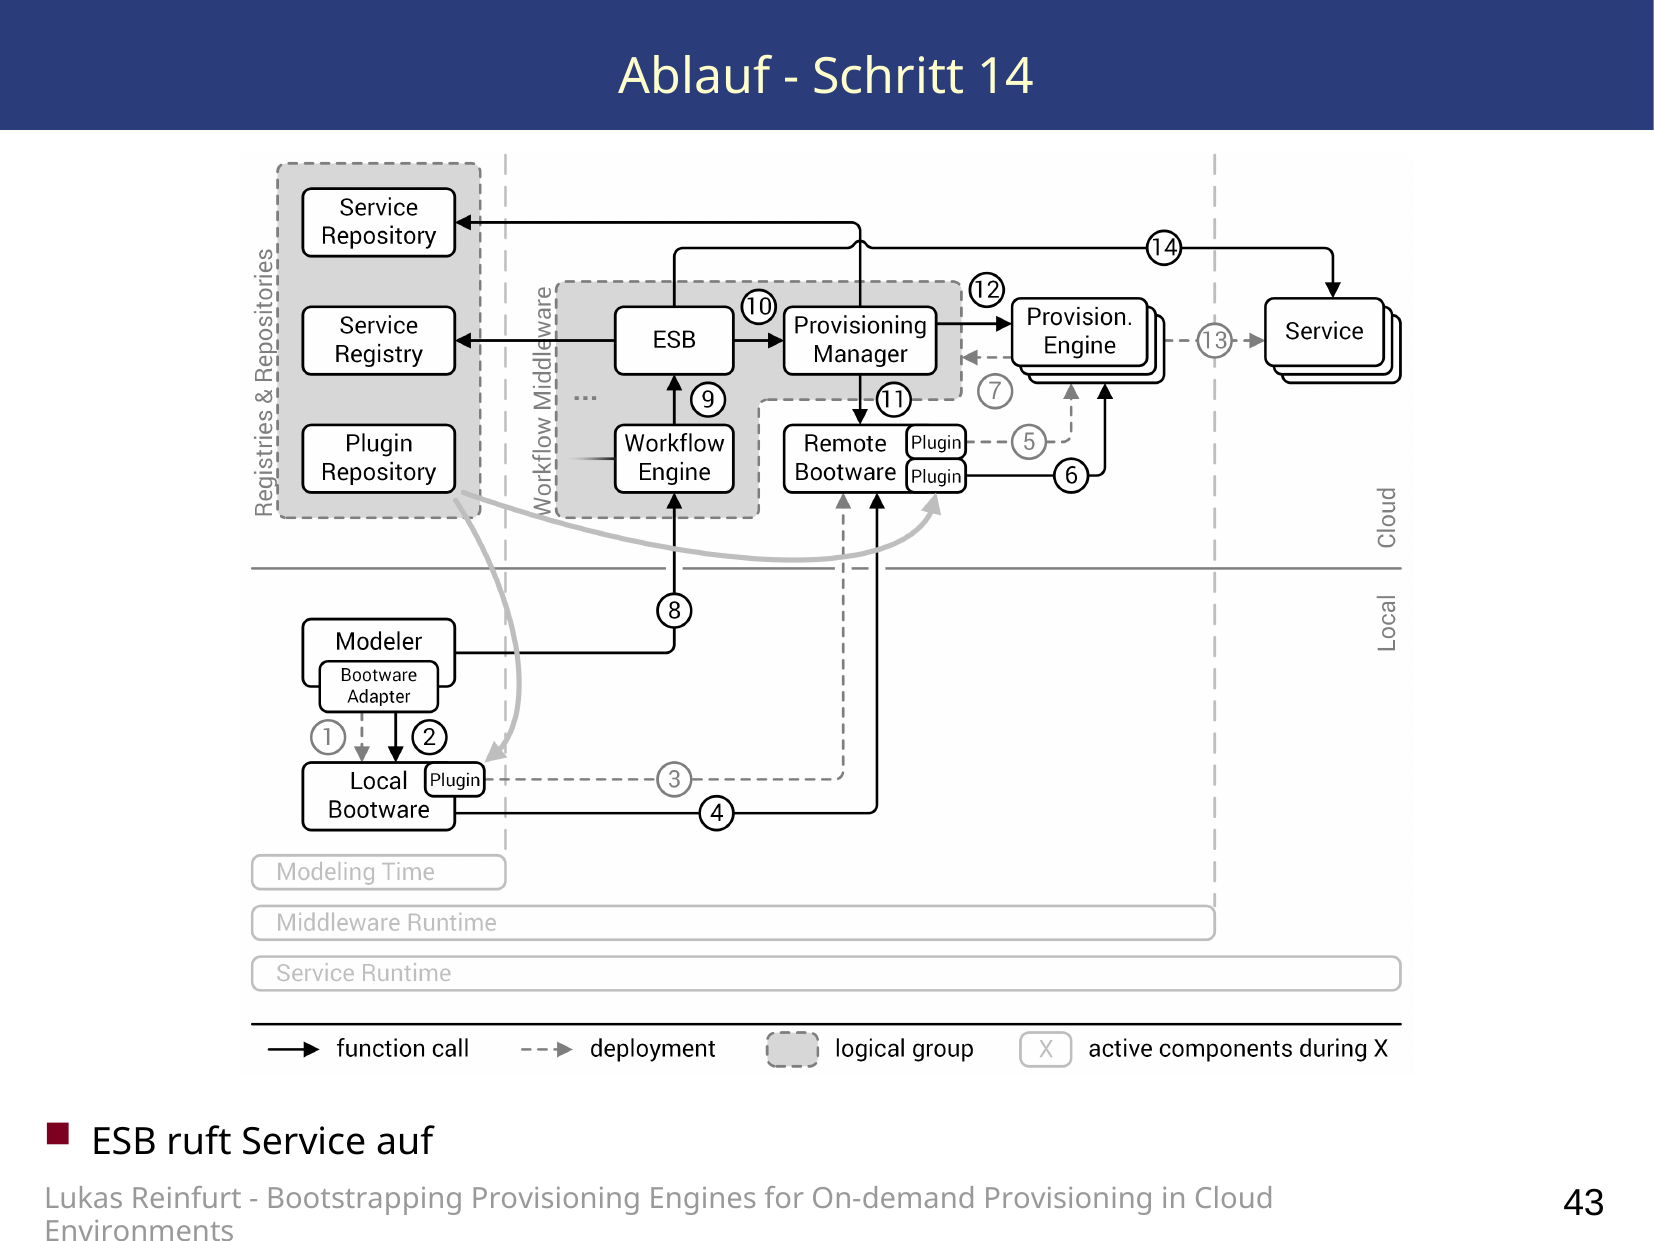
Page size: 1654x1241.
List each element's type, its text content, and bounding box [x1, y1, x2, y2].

picture [240, 153, 1414, 1077]
title Ablauf - Schritt 14 [47, 23, 1607, 119]
text_box ESB ruft Service auf [29, 1095, 1605, 1156]
